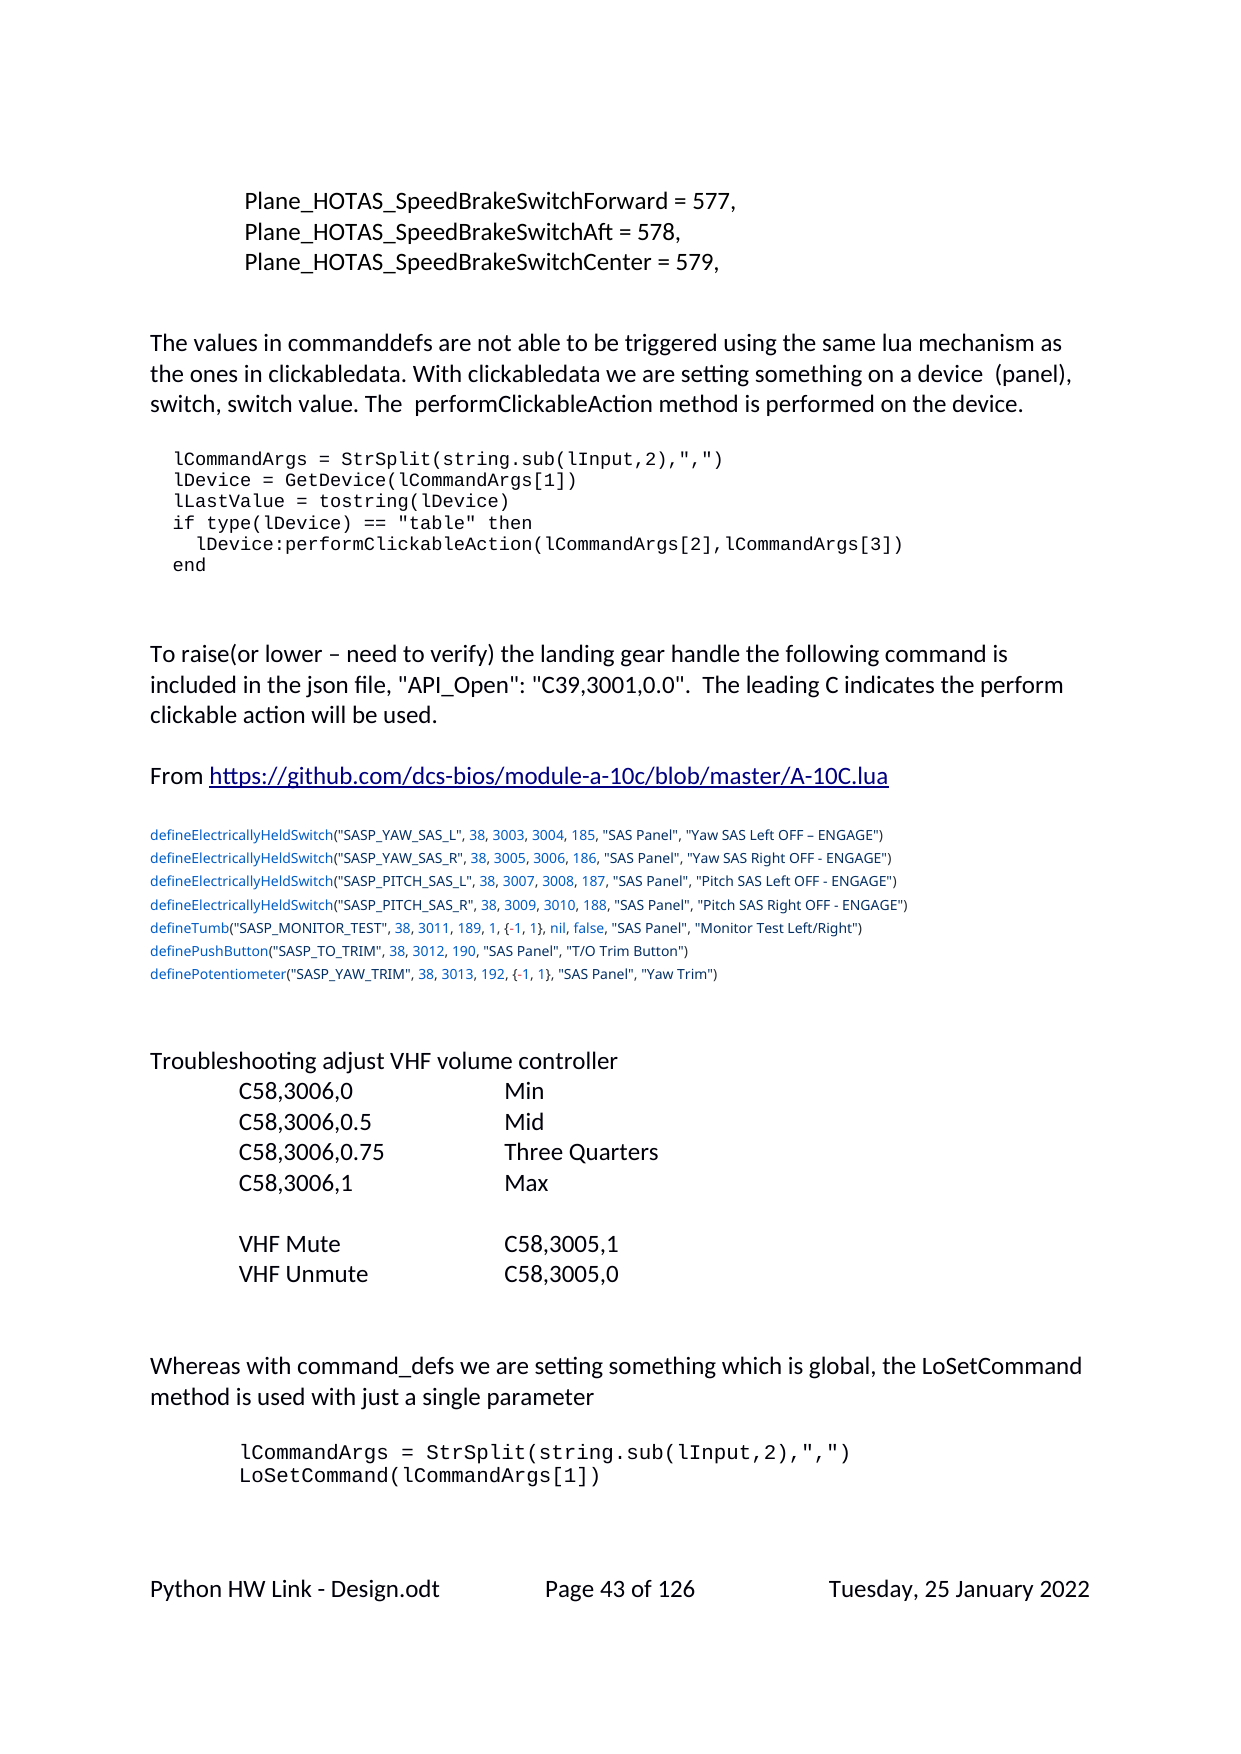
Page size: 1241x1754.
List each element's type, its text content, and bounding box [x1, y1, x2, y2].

text lLastValue = tostring(lDevice) [150, 492, 1090, 513]
text The values in commanddefs are not able to be triggered using the same lua mechanism as the ones in clickabledata. With clickabledata we are setting something on a device (panel), switch, switch value. The performClickableAction method is performed on the device. [150, 328, 1090, 419]
text C58,3006,0.75 Three Quarters [150, 1137, 1090, 1167]
text From https://github.com/dcs-bios/module-a-10c/blob/master/A-10C.lua [150, 760, 1090, 791]
text C58,3006,1 Max [150, 1167, 1090, 1198]
text end [150, 556, 1090, 577]
text C58,3006,0 Min [150, 1076, 1090, 1106]
text defineTumb("SASP_MONITOR_TEST", 38, 3011, 189, 1, {-1, 1}, nil, false, "SAS Panel", "Monitor Test Left/Right") [150, 914, 1090, 937]
text lCommandArgs = StrSplit(string.sub(lInput,2),",") [150, 450, 1090, 471]
text defineElectricallyHeldSwitch("SASP_YAW_SAS_R", 38, 3005, 3006, 186, "SAS Panel", "Yaw SAS Right OFF - ENGAGE") [150, 844, 1090, 868]
text if type(lDevice) == "table" then [150, 513, 1090, 535]
text defineElectricallyHeldSwitch("SASP_PITCH_SAS_R", 38, 3009, 3010, 188, "SAS Panel", "Pitch SAS Right OFF - ENGAGE") [150, 891, 1090, 914]
text VHF Mute C58,3005,1 [150, 1228, 1090, 1259]
text LoSetCommand(lCommandArgs[1]) [150, 1465, 1090, 1489]
text definePotentiometer("SASP_YAW_TRIM", 38, 3013, 192, {-1, 1}, "SAS Panel", "Yaw Trim") [150, 961, 1090, 984]
text definePushButton("SASP_TO_TRIM", 38, 3012, 190, "SAS Panel", "T/O Trim Button") [150, 937, 1090, 961]
text To raise(or lower – need to verify) the landing gear handle the following command is included in the json file, "API_Open": "C39,3001,0.0". The leading C indicates the perform clickable action will be used. [150, 638, 1090, 730]
text Whereas with command_defs we are setting something which is global, the LoSetCommand method is used with just a single parameter [150, 1350, 1090, 1411]
text defineElectricallyHeldSwitch("SASP_PITCH_SAS_L", 38, 3007, 3008, 187, "SAS Panel", "Pitch SAS Left OFF - ENGAGE") [150, 868, 1090, 891]
text C58,3006,0.5 Mid [150, 1106, 1090, 1137]
text lDevice:performClickableAction(lCommandArgs[2],lCommandArgs[3]) [150, 535, 1090, 556]
text Troubleshooting adjust VHF volume controller [150, 1045, 1090, 1076]
text lCommandArgs = StrSplit(string.sub(lInput,2),",") [150, 1442, 1090, 1465]
text defineElectricallyHeldSwitch("SASP_YAW_SAS_L", 38, 3003, 3004, 185, "SAS Panel", "Yaw SAS Left OFF – ENGAGE") [150, 821, 1090, 844]
text lDevice = GetDevice(lCommandArgs[1]) [150, 471, 1090, 492]
text VHF Unmute C58,3005,0 [150, 1259, 1090, 1289]
